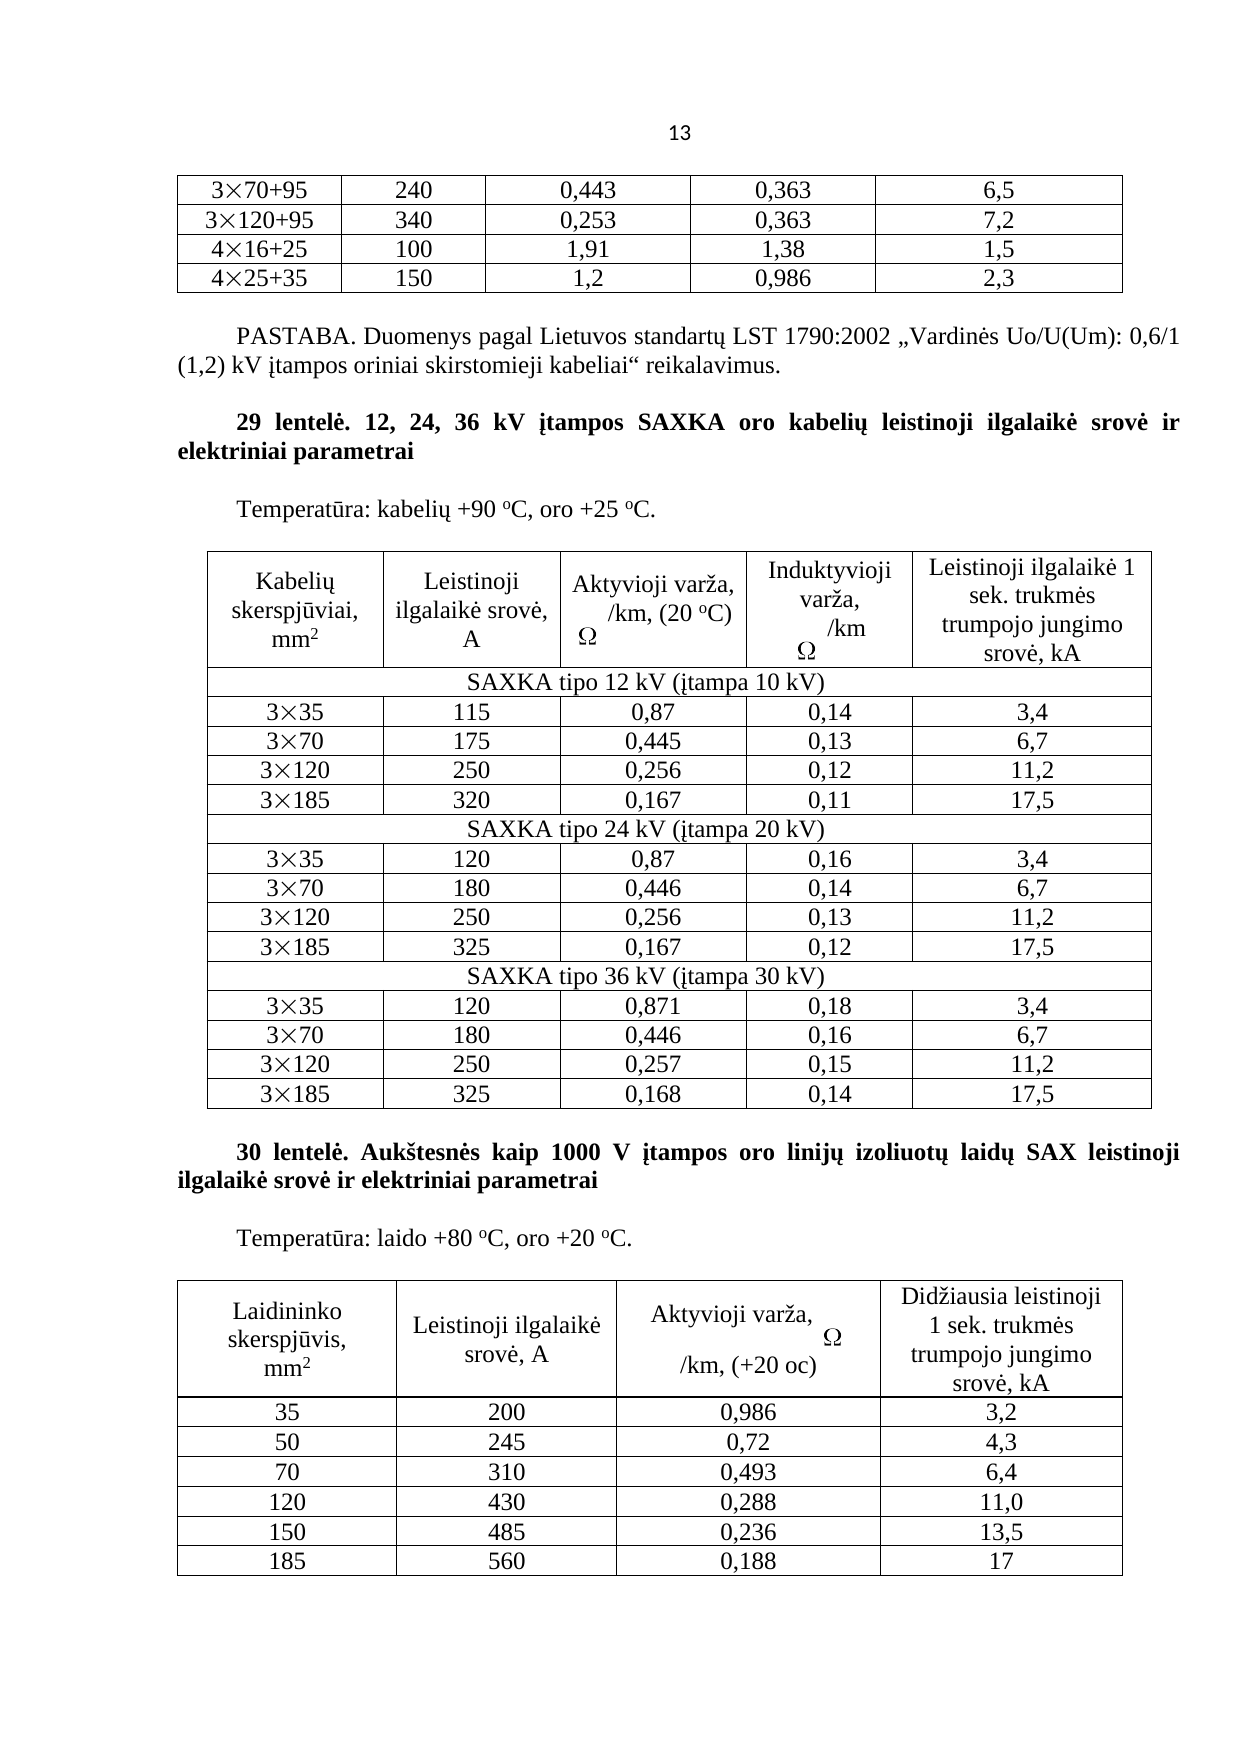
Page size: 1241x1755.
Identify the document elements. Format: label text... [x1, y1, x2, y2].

table_header Leistinoji ilgalaikė srovė, A [384, 552, 560, 667]
table_cell 0,14 [747, 874, 912, 902]
table_header Leistinoji ilgalaikė 1 sek. trukmės trumpojo jungimo srovė, kA [913, 552, 1151, 667]
table_cell 3,2 [881, 1398, 1122, 1426]
table_cell 11,2 [913, 1050, 1151, 1078]
table_cell [913, 815, 1151, 843]
table_cell 0,15 [747, 1050, 912, 1078]
table_cell 0,446 [561, 1021, 746, 1049]
table_cell 120 [178, 1487, 396, 1516]
table_cell 115 [384, 697, 560, 726]
table_cell [913, 668, 1151, 696]
table_cell 370 [208, 727, 383, 755]
table_cell 335 [208, 844, 383, 873]
table_cell 0,986 [617, 1398, 880, 1426]
table_cell 370 [208, 874, 383, 902]
table_cell 335 [208, 697, 383, 726]
table_cell 0,167 [561, 932, 746, 961]
table_cell 0,167 [561, 785, 746, 814]
table_cell 0,87 [561, 844, 746, 873]
table_cell 4,3 [881, 1427, 1122, 1456]
table_cell 485 [397, 1517, 616, 1545]
table_cell 0,288 [617, 1487, 880, 1516]
table_cell 310 [397, 1457, 616, 1486]
table_cell 3185 [208, 932, 383, 961]
table_cell 6,7 [913, 874, 1151, 902]
table_cell 180 [384, 874, 560, 902]
table_cell 3120+95 [178, 205, 341, 233]
table_cell 325 [384, 1079, 560, 1107]
table_cell 370 [208, 1021, 383, 1049]
table_cell 6,5 [876, 176, 1122, 204]
table_cell 240 [342, 176, 485, 204]
table_cell 35 [178, 1398, 396, 1426]
table_cell 11,2 [913, 756, 1151, 784]
table_cell SAXKA tipo 24 kV (įtampa 20 kV) [408, 815, 884, 843]
table_cell 416+25 [178, 235, 341, 263]
table_header Leistinoji ilgalaikė srovė, A [397, 1281, 616, 1396]
table_cell 6,7 [913, 727, 1151, 755]
table_cell 1,2 [486, 264, 690, 292]
table_cell 17 [881, 1546, 1122, 1575]
table_cell 0,363 [691, 176, 875, 204]
table_cell 0,13 [747, 727, 912, 755]
table_cell 6,7 [913, 1021, 1151, 1049]
table_cell 3,4 [913, 844, 1151, 873]
table_cell 0,871 [561, 991, 746, 1019]
table_cell 3120 [208, 903, 383, 931]
table_cell 120 [384, 991, 560, 1019]
table_header Kabelių skerspjūviai, mm2 [208, 552, 383, 667]
table_cell 0,12 [747, 932, 912, 961]
table_cell 0,986 [691, 264, 875, 292]
table_cell 3120 [208, 1050, 383, 1078]
table_cell 17,5 [913, 785, 1151, 814]
table_cell 200 [397, 1398, 616, 1426]
table_cell 0,14 [747, 1079, 912, 1107]
table_cell 0,14 [747, 697, 912, 726]
table_cell [383, 668, 408, 696]
table_cell 250 [384, 903, 560, 931]
table_cell 3120 [208, 756, 383, 784]
table_cell 3,4 [913, 697, 1151, 726]
table_cell 11,0 [881, 1487, 1122, 1516]
table_cell 0,72 [617, 1427, 880, 1456]
table_cell [208, 962, 383, 990]
table_cell 0,256 [561, 756, 746, 784]
table_cell 17,5 [913, 1079, 1151, 1107]
table_cell [884, 668, 913, 696]
text 30 lentelė. Aukštesnės kaip 1000 V įtampos oro linijų izoliuotų laidų SAX leistinoji ilgalaikė srovė ir elektriniai parametrai [177, 1137, 1181, 1194]
table_cell 150 [178, 1517, 396, 1545]
table_header Aktyvioji varža, /km, (20 oC) [561, 552, 746, 667]
table_cell 0,18 [747, 991, 912, 1019]
table_cell [383, 962, 408, 990]
table_cell 560 [397, 1546, 616, 1575]
table_cell 0,16 [747, 844, 912, 873]
table_cell [884, 815, 913, 843]
table_cell 0,446 [561, 874, 746, 902]
table_cell 0,443 [486, 176, 690, 204]
table_cell 320 [384, 785, 560, 814]
table_cell [208, 815, 383, 843]
table_cell 0,236 [617, 1517, 880, 1545]
table_header Aktyvioji varža, /km, (+20 oc) [617, 1281, 880, 1396]
table_cell 0,445 [561, 727, 746, 755]
table_cell 430 [397, 1487, 616, 1516]
table_cell 175 [384, 727, 560, 755]
table_cell 1,5 [876, 235, 1122, 263]
table_cell 1,91 [486, 235, 690, 263]
table_cell [913, 962, 1151, 990]
table_cell [884, 962, 913, 990]
table_cell 11,2 [913, 903, 1151, 931]
table_cell 335 [208, 991, 383, 1019]
table_cell 0,188 [617, 1546, 880, 1575]
table_cell 0,11 [747, 785, 912, 814]
table_cell 70 [178, 1457, 396, 1486]
table_cell 2,3 [876, 264, 1122, 292]
table_cell 0,12 [747, 756, 912, 784]
table_header Didžiausia leistinoji 1 sek. trukmės trumpojo jungimo srovė, kA [881, 1281, 1122, 1396]
table_cell 250 [384, 756, 560, 784]
table_cell 0,87 [561, 697, 746, 726]
text Temperatūra: kabelių +90 oC, oro +25 oC. [177, 494, 1181, 522]
table_cell 370+95 [178, 176, 341, 204]
table_cell 1,38 [691, 235, 875, 263]
table_cell 0,13 [747, 903, 912, 931]
table_cell 100 [342, 235, 485, 263]
table_cell 0,257 [561, 1050, 746, 1078]
table_cell 250 [384, 1050, 560, 1078]
table_cell 0,256 [561, 903, 746, 931]
table_cell 185 [178, 1546, 396, 1575]
table_cell 150 [342, 264, 485, 292]
table_cell 120 [384, 844, 560, 873]
table_cell 325 [384, 932, 560, 961]
table_cell 0,493 [617, 1457, 880, 1486]
table_cell 0,168 [561, 1079, 746, 1107]
table_cell [208, 668, 383, 696]
table_cell 50 [178, 1427, 396, 1456]
table_cell 425+35 [178, 264, 341, 292]
table_cell 3185 [208, 785, 383, 814]
table_cell 7,2 [876, 205, 1122, 233]
table_cell 180 [384, 1021, 560, 1049]
table_cell 0,253 [486, 205, 690, 233]
table_cell 6,4 [881, 1457, 1122, 1486]
table_cell 0,363 [691, 205, 875, 233]
table_cell 340 [342, 205, 485, 233]
table_header Laidininko skerspjūvis, mm2 [178, 1281, 396, 1396]
text 29 lentelė. 12, 24, 36 kV įtampos SAXKA oro kabelių leistinoji ilgalaikė srovė ir elektriniai parametrai [177, 407, 1181, 465]
text PASTABA. Duomenys pagal Lietuvos standartų LST 1790:2002 „Vardinės Uo/U(Um): 0,6/1 (1,2) kV įtampos oriniai skirstomieji kabeliai“ reikalavimus. [177, 321, 1181, 379]
table_cell SAXKA tipo 36 kV (įtampa 30 kV) [408, 962, 884, 990]
table_cell [383, 815, 408, 843]
table_cell 245 [397, 1427, 616, 1456]
table_cell 13,5 [881, 1517, 1122, 1545]
table_header Induktyvioji varža, /km [747, 552, 912, 667]
table_cell 3185 [208, 1079, 383, 1107]
table_cell 0,16 [747, 1021, 912, 1049]
table_cell 17,5 [913, 932, 1151, 961]
table_cell SAXKA tipo 12 kV (įtampa 10 kV) [408, 668, 884, 696]
text Temperatūra: laido +80 oC, oro +20 oC. [177, 1223, 1181, 1252]
table_cell 3,4 [913, 991, 1151, 1019]
